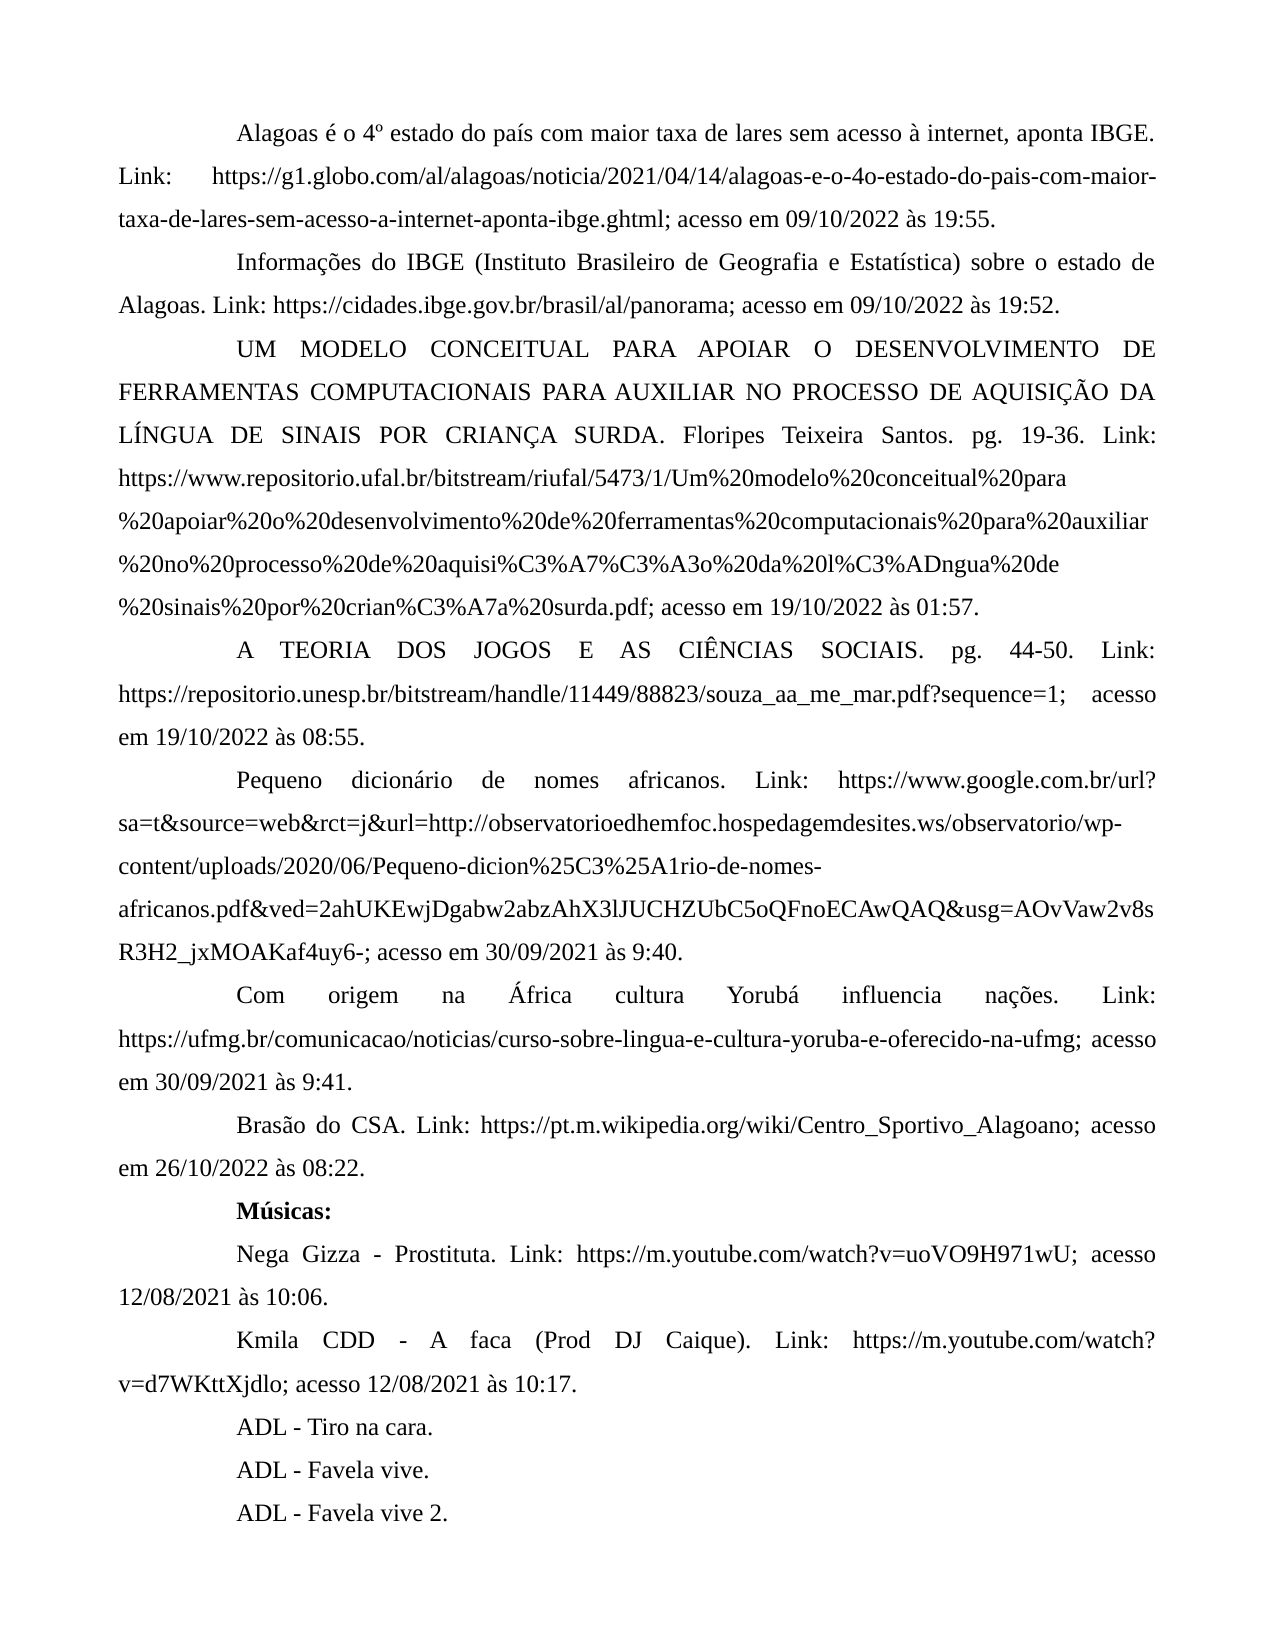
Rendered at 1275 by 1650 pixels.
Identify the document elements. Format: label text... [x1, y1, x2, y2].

text Informações do IBGE (Instituto Brasileiro de Geografia e Estatística) sobre o estado de Alagoas. Link: https://cidades.ibge.gov.br/brasil/al/panorama; acesso em 09/10/2022 às 19:52. [118, 247, 1157, 319]
text Nega Gizza - Prostituta. Link: https://m.youtube.com/watch?v=uoVO9H971wU; acesso 12/08/2021 às 10:06. [118, 1239, 1157, 1311]
text UM MODELO CONCEITUAL PARA APOIAR O DESENVOLVIMENTO DE FERRAMENTAS COMPUTACIONAIS PARA AUXILIAR NO PROCESSO DE AQUISIÇÃO DA LÍNGUA DE SINAIS POR CRIANÇA SURDA. Floripes Teixeira Santos. pg. 19-36. Link: https://www.repositorio.ufal.br/bitstream/riufal/5473/1/Um%20modelo%20conceitual%20para%20apoiar%20o%20desenvolvimento%20de%20ferramentas%20computacionais%20para%20auxiliar%20no%20processo%20de%20aquisi%C3%A7%C3%A3o%20da%20l%C3%ADngua%20de%20sinais%20por%20crian%C3%A7a%20surda.pdf; acesso em 19/10/2022 às 01:57. [118, 334, 1157, 621]
text Brasão do CSA. Link: https://pt.m.wikipedia.org/wiki/Centro_Sportivo_Alagoano; acesso em 26/10/2022 às 08:22. [118, 1110, 1157, 1182]
text ADL - Favela vive. [118, 1455, 1157, 1484]
text Músicas: [118, 1196, 1157, 1225]
text Kmila CDD - A faca (Prod DJ Caique). Link: https://m.youtube.com/watch?v=d7WKttXjdlo; acesso 12/08/2021 às 10:17. [118, 1326, 1157, 1397]
text Com origem na África cultura Yorubá influencia nações. Link: https://ufmg.br/comunicacao/noticias/curso-sobre-lingua-e-cultura-yoruba-e-oferecido-na-ufmg; acesso em 30/09/2021 às 9:41. [118, 981, 1157, 1096]
text ADL - Tiro na cara. [118, 1412, 1157, 1441]
text ADL - Favela vive 2. [118, 1498, 1157, 1527]
text Pequeno dicionário de nomes africanos. Link: https://www.google.com.br/url?sa=t&source=web&rct=j&url=http://observatorioedhemfoc.hospedagemdesites.ws/observatorio/wp-content/uploads/2020/06/Pequeno-dicion%25C3%25A1rio-de-nomes-africanos.pdf&ved=2ahUKEwjDgabw2abzAhX3lJUCHZUbC5oQFnoECAwQAQ&usg=AOvVaw2v8sR3H2_jxMOAKaf4uy6-; acesso em 30/09/2021 às 9:40. [118, 765, 1157, 966]
subtitle Alagoas é o 4º estado do país com maior taxa de lares sem acesso à internet, aponta IBGE. Link: https://g1.globo.com/al/alagoas/noticia/2021/04/14/alagoas-e-o-4o-estado-do-pais-com-maior-taxa-de-lares-sem-acesso-a-internet-aponta-ibge.ghtml; acesso em 09/10/2022 às 19:55. [118, 118, 1157, 233]
text A TEORIA DOS JOGOS E AS CIÊNCIAS SOCIAIS. pg. 44-50. Link: https://repositorio.unesp.br/bitstream/handle/11449/88823/souza_aa_me_mar.pdf?sequence=1; acesso em 19/10/2022 às 08:55. [118, 636, 1157, 751]
